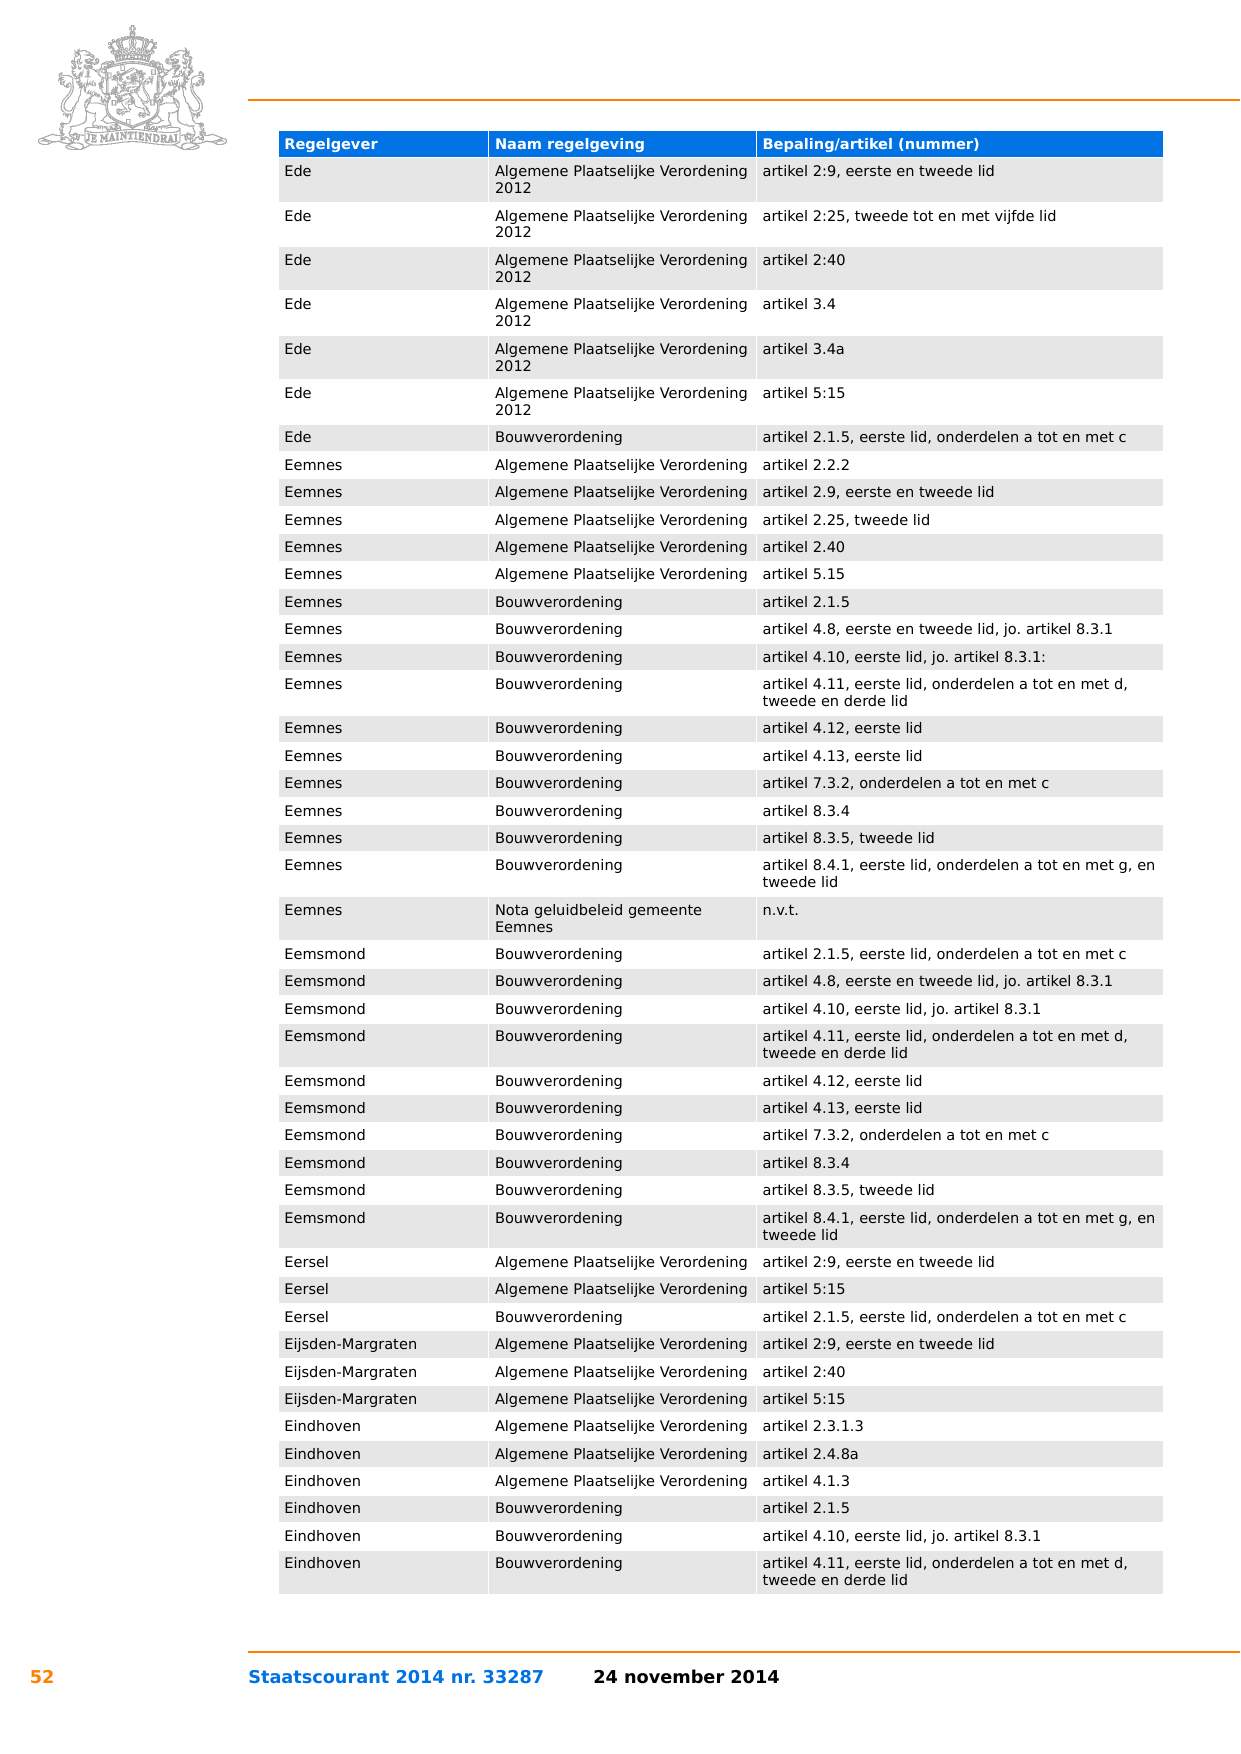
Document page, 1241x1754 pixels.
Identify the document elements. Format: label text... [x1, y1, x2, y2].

table_cell Eijsden-Margraten [279, 1386, 488, 1412]
table_cell artikel 5:15 [757, 380, 1163, 423]
table_cell Algemene Plaatselijke Verordening 2012 [489, 336, 756, 379]
table_cell Algemene Plaatselijke Verordening 2012 [489, 247, 756, 290]
table_header Naam regelgeving [489, 131, 756, 157]
table_cell Eemnes [279, 534, 488, 561]
table_cell Bouwverordening [489, 589, 756, 615]
table_cell Ede [279, 203, 488, 246]
table_cell Eindhoven [279, 1441, 488, 1467]
table_cell artikel 5:15 [757, 1386, 1163, 1412]
table_cell Eemnes [279, 897, 488, 940]
table_cell Eemnes [279, 743, 488, 769]
table_cell Eemnes [279, 770, 488, 797]
table_cell Bouwverordening [489, 616, 756, 643]
table_cell Bouwverordening [489, 1150, 756, 1176]
table_cell Bouwverordening [489, 798, 756, 824]
table_cell artikel 4.11, eerste lid, onderdelen a tot en met d, tweede en derde lid [757, 671, 1163, 714]
table_cell artikel 7.3.2, onderdelen a tot en met c [757, 1123, 1163, 1149]
table_cell Algemene Plaatselijke Verordening 2012 [489, 291, 756, 335]
table_cell artikel 8.4.1, eerste lid, onderdelen a tot en met g, en tweede lid [757, 853, 1163, 896]
table_cell artikel 2.40 [757, 534, 1163, 561]
table_cell artikel 2.3.1.3 [757, 1414, 1163, 1440]
table_cell Algemene Plaatselijke Verordening [489, 507, 756, 533]
table_cell Algemene Plaatselijke Verordening 2012 [489, 158, 756, 202]
table_cell artikel 4.11, eerste lid, onderdelen a tot en met d, tweede en derde lid [757, 1024, 1163, 1067]
table_cell artikel 3.4a [757, 336, 1163, 379]
table_cell artikel 4.8, eerste en tweede lid, jo. artikel 8.3.1 [757, 616, 1163, 643]
table_cell Algemene Plaatselijke Verordening [489, 1414, 756, 1440]
table_cell artikel 4.10, eerste lid, jo. artikel 8.3.1 [757, 996, 1163, 1022]
table_cell artikel 8.3.4 [757, 798, 1163, 824]
table_cell Algemene Plaatselijke Verordening [489, 452, 756, 478]
table_cell artikel 2.1.5 [757, 589, 1163, 615]
table_cell artikel 2.1.5, eerste lid, onderdelen a tot en met c [757, 941, 1163, 968]
table_cell Bouwverordening [489, 941, 756, 968]
table_cell Bouwverordening [489, 1551, 756, 1594]
table_cell artikel 4.10, eerste lid, jo. artikel 8.3.1 [757, 1523, 1163, 1549]
table_cell artikel 2:40 [757, 247, 1163, 290]
table_cell Eemsmond [279, 1123, 488, 1149]
table_cell Bouwverordening [489, 1123, 756, 1149]
table_cell artikel 2:9, eerste en tweede lid [757, 1249, 1163, 1276]
table_cell Eemnes [279, 671, 488, 714]
table_cell Bouwverordening [489, 853, 756, 896]
table_cell Algemene Plaatselijke Verordening [489, 1331, 756, 1358]
table_cell Nota geluidbeleid gemeente Eemnes [489, 897, 756, 940]
table_cell Bouwverordening [489, 1178, 756, 1204]
table_cell Bouwverordening [489, 825, 756, 851]
table_cell Bouwverordening [489, 1205, 756, 1248]
table_cell Algemene Plaatselijke Verordening [489, 1441, 756, 1467]
table_cell Eemnes [279, 798, 488, 824]
table_cell Bouwverordening [489, 1095, 756, 1122]
table_cell Eindhoven [279, 1414, 488, 1440]
table_cell Eindhoven [279, 1496, 488, 1522]
table_cell Ede [279, 425, 488, 451]
table_cell Eemnes [279, 589, 488, 615]
table_cell artikel 4.12, eerste lid [757, 1068, 1163, 1094]
table_cell artikel 8.3.4 [757, 1150, 1163, 1176]
table_cell artikel 5:15 [757, 1277, 1163, 1303]
table_cell Algemene Plaatselijke Verordening [489, 1386, 756, 1412]
table_cell Eemsmond [279, 969, 488, 995]
table_cell artikel 4.13, eerste lid [757, 1095, 1163, 1122]
table_cell Eemsmond [279, 1024, 488, 1067]
table_cell artikel 2:9, eerste en tweede lid [757, 1331, 1163, 1358]
table_cell Eindhoven [279, 1523, 488, 1549]
table_cell Eemsmond [279, 1178, 488, 1204]
table_cell artikel 2.9, eerste en tweede lid [757, 479, 1163, 506]
table_cell Eemsmond [279, 996, 488, 1022]
table_cell Algemene Plaatselijke Verordening [489, 1359, 756, 1385]
table_cell Bouwverordening [489, 743, 756, 769]
table_cell Algemene Plaatselijke Verordening [489, 562, 756, 588]
table_cell Bouwverordening [489, 1523, 756, 1549]
table_cell Bouwverordening [489, 1304, 756, 1330]
table_cell Eersel [279, 1304, 488, 1330]
table_cell Bouwverordening [489, 1024, 756, 1067]
table_cell artikel 2.25, tweede lid [757, 507, 1163, 533]
picture [38, 25, 227, 150]
table_cell artikel 4.8, eerste en tweede lid, jo. artikel 8.3.1 [757, 969, 1163, 995]
table_cell Bouwverordening [489, 1068, 756, 1094]
table_header Bepaling/artikel (nummer) [757, 131, 1163, 157]
table_cell Eemnes [279, 479, 488, 506]
table_cell Eemsmond [279, 1205, 488, 1248]
table_cell Eemsmond [279, 1068, 488, 1094]
table_cell artikel 2.1.5, eerste lid, onderdelen a tot en met c [757, 1304, 1163, 1330]
table_cell artikel 4.10, eerste lid, jo. artikel 8.3.1: [757, 644, 1163, 670]
table_cell artikel 4.13, eerste lid [757, 743, 1163, 769]
table_cell Bouwverordening [489, 969, 756, 995]
table_cell artikel 4.1.3 [757, 1468, 1163, 1495]
table_cell Eemnes [279, 716, 488, 742]
table_cell artikel 2.1.5, eerste lid, onderdelen a tot en met c [757, 425, 1163, 451]
table_cell Algemene Plaatselijke Verordening 2012 [489, 203, 756, 246]
table_cell Algemene Plaatselijke Verordening [489, 1249, 756, 1276]
table_cell Eindhoven [279, 1551, 488, 1594]
table_cell Eemsmond [279, 1150, 488, 1176]
table_cell artikel 2.2.2 [757, 452, 1163, 478]
table_cell Eersel [279, 1277, 488, 1303]
table_cell artikel 5.15 [757, 562, 1163, 588]
table_cell artikel 2:25, tweede tot en met vijfde lid [757, 203, 1163, 246]
table_cell Ede [279, 336, 488, 379]
table_cell Ede [279, 247, 488, 290]
table_header Regelgever [279, 131, 488, 157]
table_cell artikel 2.4.8a [757, 1441, 1163, 1467]
table_cell Eijsden-Margraten [279, 1331, 488, 1358]
table_cell Eemnes [279, 825, 488, 851]
table_cell Algemene Plaatselijke Verordening [489, 1468, 756, 1495]
table_cell Bouwverordening [489, 996, 756, 1022]
table_cell Eemnes [279, 616, 488, 643]
table_cell Eijsden-Margraten [279, 1359, 488, 1385]
table_cell Bouwverordening [489, 644, 756, 670]
table_cell artikel 4.12, eerste lid [757, 716, 1163, 742]
table_cell artikel 2:40 [757, 1359, 1163, 1385]
table_cell Eemnes [279, 853, 488, 896]
table_cell Eemsmond [279, 1095, 488, 1122]
table_cell Ede [279, 291, 488, 335]
table_cell Eersel [279, 1249, 488, 1276]
table_cell Algemene Plaatselijke Verordening [489, 534, 756, 561]
table_cell Eemnes [279, 562, 488, 588]
table_cell artikel 7.3.2, onderdelen a tot en met c [757, 770, 1163, 797]
table_cell Algemene Plaatselijke Verordening [489, 479, 756, 506]
table_cell Ede [279, 158, 488, 202]
table_cell n.v.t. [757, 897, 1163, 940]
table_cell artikel 8.3.5, tweede lid [757, 825, 1163, 851]
table_cell Bouwverordening [489, 425, 756, 451]
table_cell Bouwverordening [489, 1496, 756, 1522]
table_cell Bouwverordening [489, 770, 756, 797]
table_cell artikel 2:9, eerste en tweede lid [757, 158, 1163, 202]
table_cell artikel 8.4.1, eerste lid, onderdelen a tot en met g, en tweede lid [757, 1205, 1163, 1248]
table_cell Eindhoven [279, 1468, 488, 1495]
table_cell Algemene Plaatselijke Verordening [489, 1277, 756, 1303]
table_cell Ede [279, 380, 488, 423]
table_cell Eemnes [279, 507, 488, 533]
table_cell Eemnes [279, 452, 488, 478]
table_cell Algemene Plaatselijke Verordening 2012 [489, 380, 756, 423]
table_cell artikel 2.1.5 [757, 1496, 1163, 1522]
table_cell Eemsmond [279, 941, 488, 968]
table_cell Bouwverordening [489, 716, 756, 742]
table_cell artikel 3.4 [757, 291, 1163, 335]
table_cell artikel 4.11, eerste lid, onderdelen a tot en met d, tweede en derde lid [757, 1551, 1163, 1594]
table_cell Bouwverordening [489, 671, 756, 714]
table_cell Eemnes [279, 644, 488, 670]
table_cell artikel 8.3.5, tweede lid [757, 1178, 1163, 1204]
